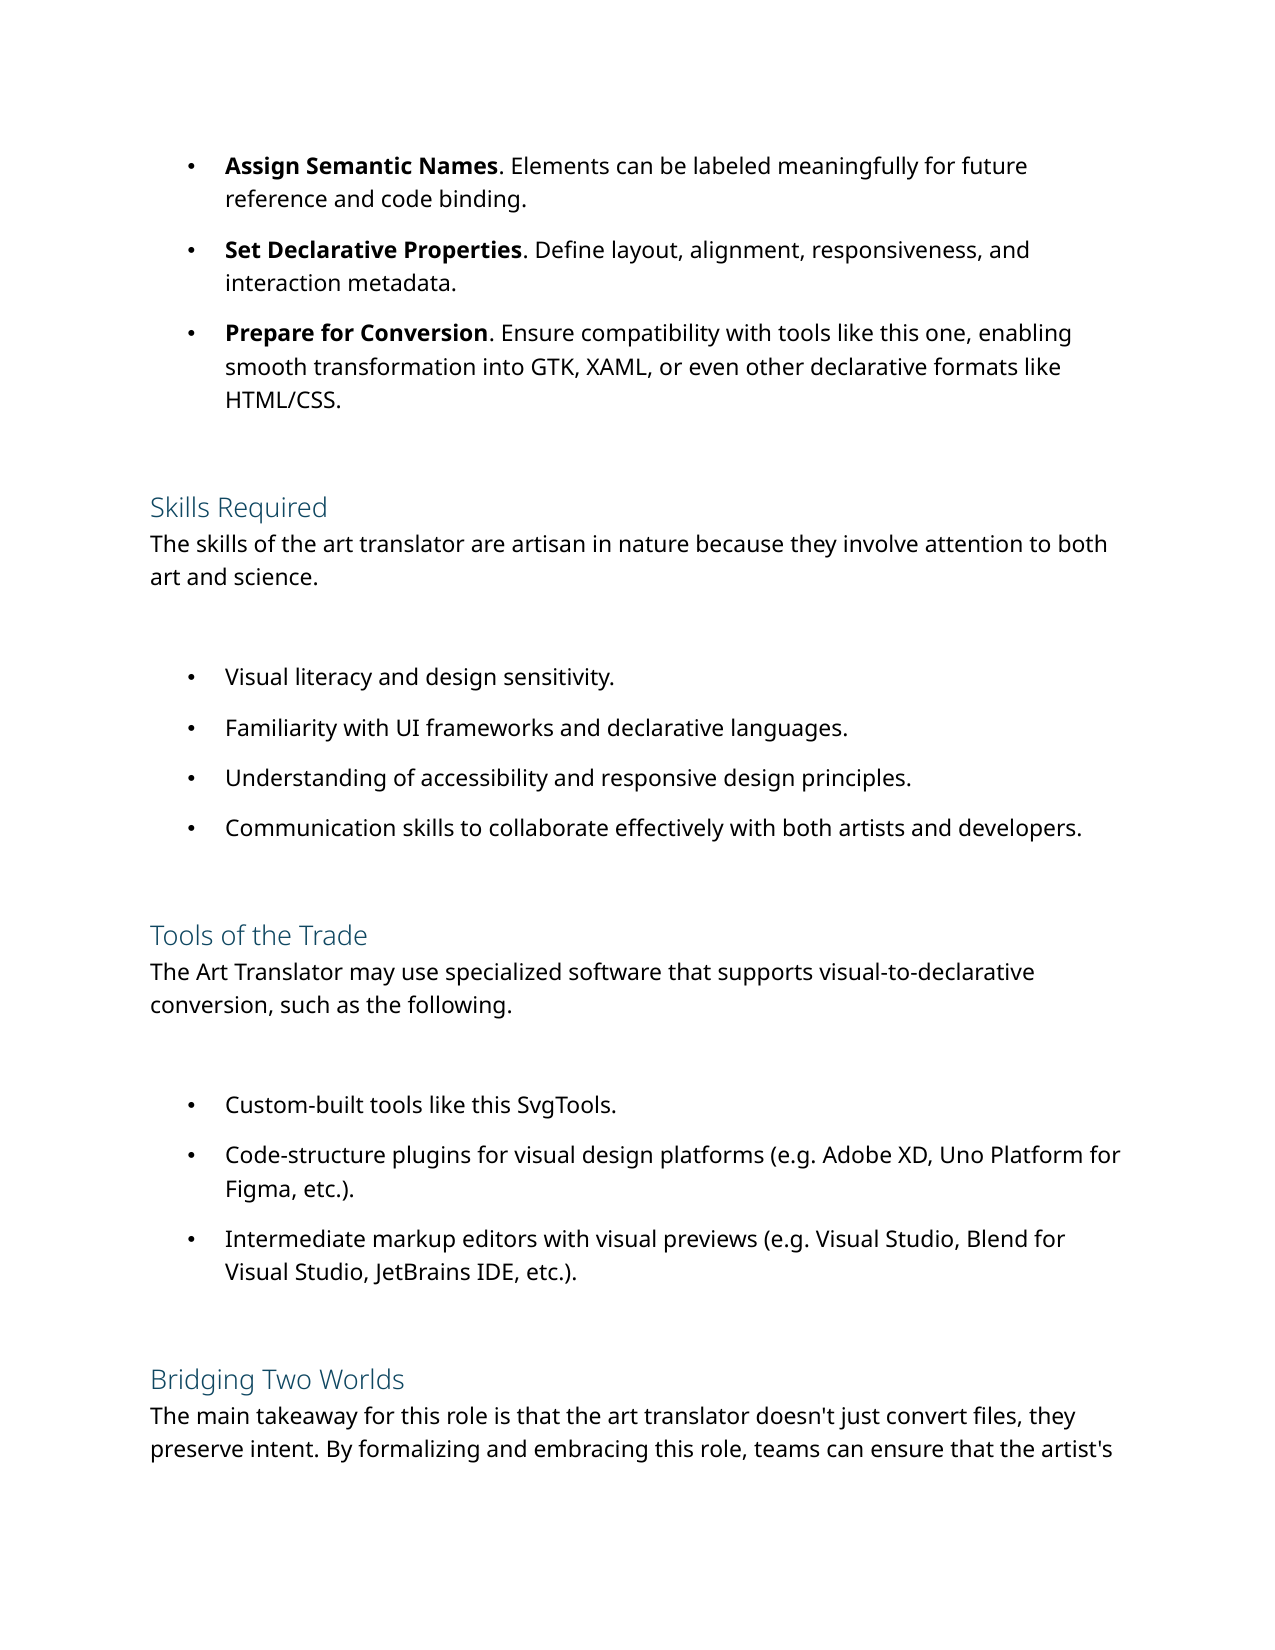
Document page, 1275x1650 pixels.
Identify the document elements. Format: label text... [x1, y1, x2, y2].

text The main takeaway for this role is that the art translator doesn't just convert files, they preserve intent. By formalizing and embracing this role, teams can ensure that the artist's [150, 1400, 1125, 1464]
list Assign Semantic Names. Elements can be labeled meaningfully for future reference and code binding. [187, 150, 1125, 215]
list Prepare for Conversion. Ensure compatibility with tools like this one, enabling smooth transformation into GTK, XAML, or even other declarative formats like HTML/CSS. [187, 317, 1125, 415]
list Code-structure plugins for visual design platforms (e.g. Adobe XD, Uno Platform for Figma, etc.). [187, 1139, 1125, 1204]
text The Art Translator may use specialized software that supports visual-to-declarative conversion, such as the following. [150, 955, 1125, 1020]
list Understanding of accessibility and responsive design principles. [187, 762, 1125, 793]
subtitle Skills Required [150, 488, 1125, 525]
list Custom-built tools like this SvgTools. [187, 1089, 1125, 1120]
text The skills of the art translator are artisan in nature because they involve attention to both art and science. [150, 528, 1125, 592]
list Set Declarative Properties. Define layout, alignment, responsiveness, and interaction metadata. [187, 233, 1125, 298]
list Familiarity with UI frameworks and declarative languages. [187, 711, 1125, 743]
list Communication skills to collaborate effectively with both artists and developers. [187, 812, 1125, 843]
subtitle Bridging Two Worlds [150, 1361, 1125, 1397]
list Visual literacy and design sensitivity. [187, 661, 1125, 693]
subtitle Tools of the Trade [150, 916, 1125, 953]
list Intermediate markup editors with visual previews (e.g. Visual Studio, Blend for Visual Studio, JetBrains IDE, etc.). [187, 1223, 1125, 1287]
